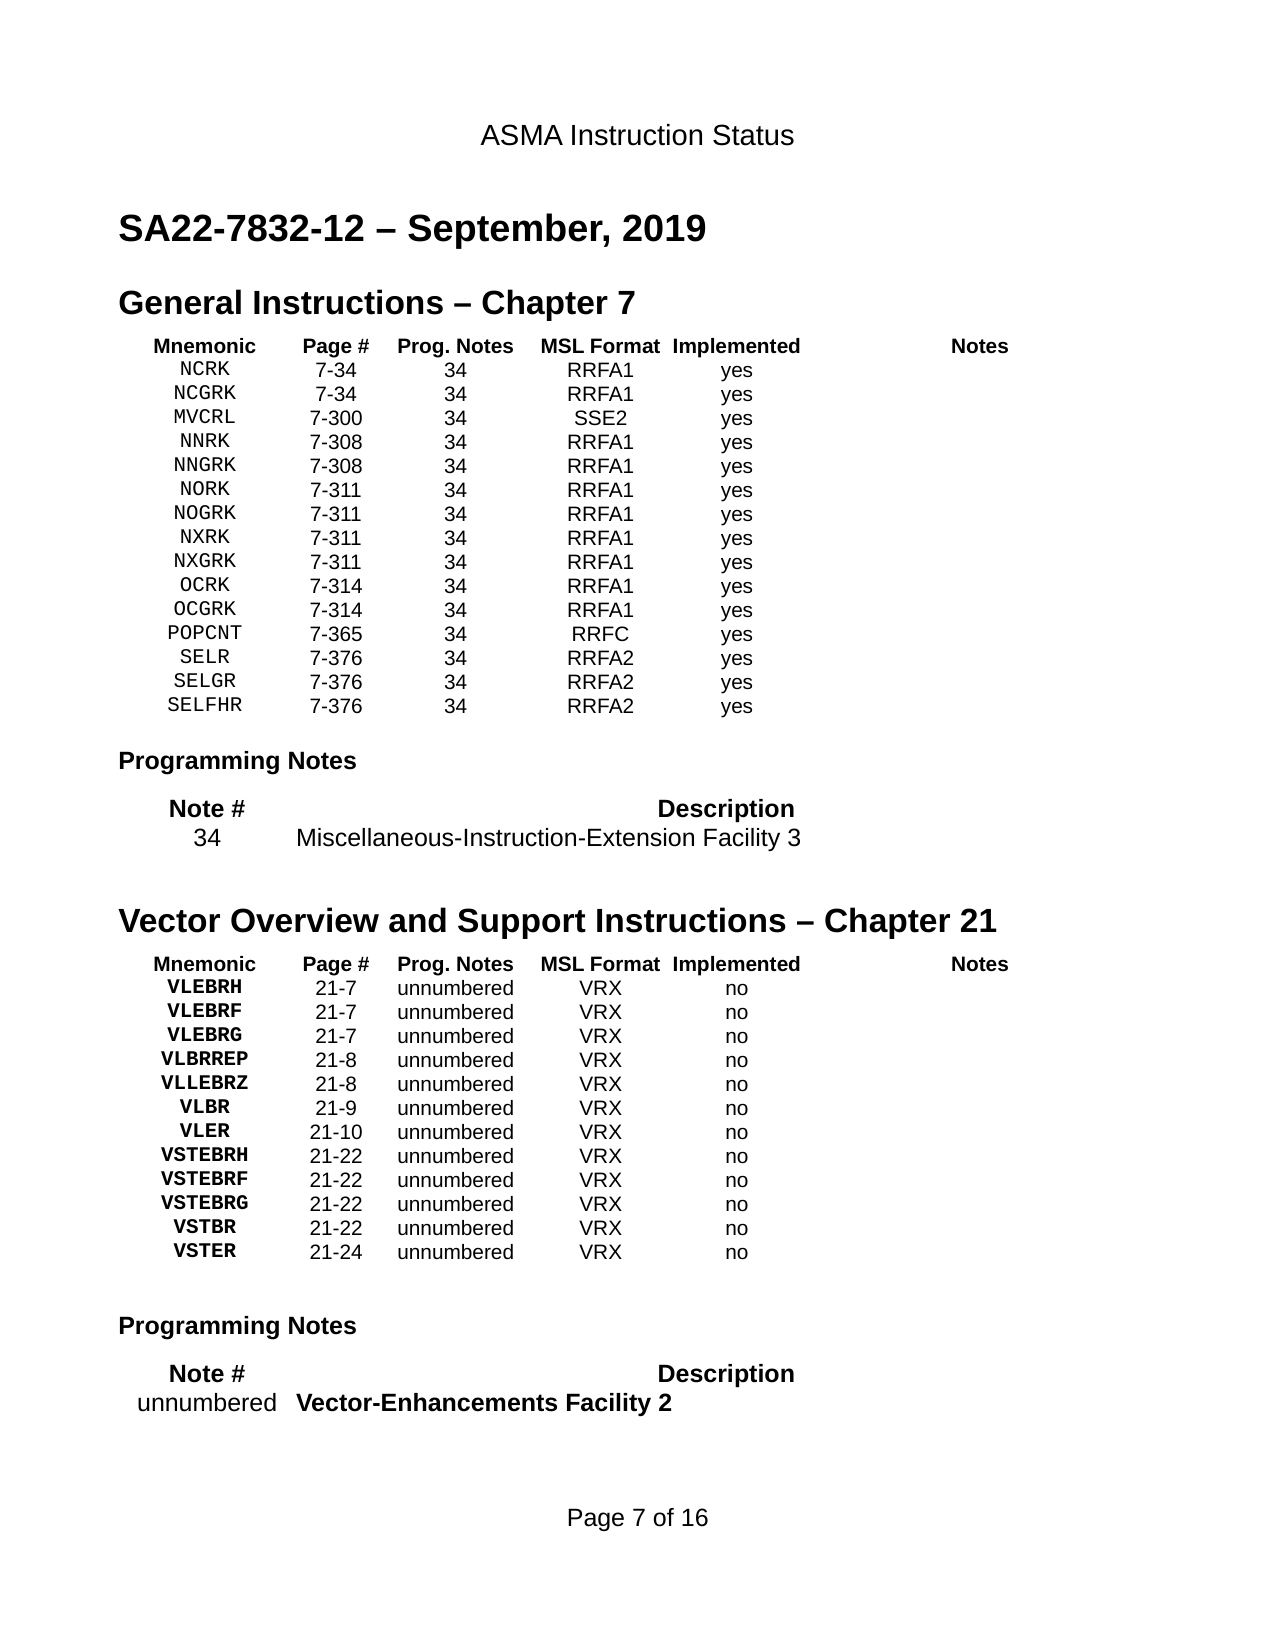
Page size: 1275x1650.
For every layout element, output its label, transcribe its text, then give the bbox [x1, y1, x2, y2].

table_cell [803, 382, 1157, 406]
table_header Prog. Notes [381, 952, 530, 976]
table_cell unnumbered [381, 1168, 530, 1192]
table_cell no [671, 1240, 803, 1264]
table_cell VRX [530, 1120, 671, 1144]
table_cell 21-22 [291, 1168, 381, 1192]
table_cell unnumbered [381, 1192, 530, 1216]
table_cell no [671, 1048, 803, 1072]
table_cell [803, 478, 1157, 502]
table_cell VSTEBRF [118, 1168, 291, 1192]
table_cell Miscellaneous-Instruction-Extension Facility 3 [296, 823, 1157, 851]
table_header Page # [291, 334, 381, 358]
table_cell yes [671, 550, 803, 574]
table_cell [803, 1168, 1157, 1192]
table_cell VRX [530, 1240, 671, 1264]
table_header MSL Format [530, 952, 671, 976]
subtitle General Instructions – Chapter 7 [118, 283, 1157, 322]
table_cell 34 [381, 622, 530, 646]
table_cell VSTEBRG [118, 1192, 291, 1216]
table_cell VLEBRG [118, 1024, 291, 1048]
table_cell VLEBRF [118, 1000, 291, 1024]
table_cell yes [671, 502, 803, 526]
table_cell NORK [118, 478, 291, 502]
table_cell RRFA1 [530, 454, 671, 478]
table_cell unnumbered [381, 1048, 530, 1072]
table_cell no [671, 1024, 803, 1048]
table_cell 7-314 [291, 598, 381, 622]
table_cell 34 [381, 694, 530, 718]
table_cell 21-22 [291, 1192, 381, 1216]
table_header Page # [291, 952, 381, 976]
table_cell [803, 358, 1157, 382]
table_cell 34 [381, 550, 530, 574]
table_cell no [671, 1096, 803, 1120]
table_cell 7-308 [291, 430, 381, 454]
table_cell 21-24 [291, 1240, 381, 1264]
table_cell [803, 694, 1157, 718]
table_cell VRX [530, 1000, 671, 1024]
table_cell yes [671, 478, 803, 502]
table_cell 7-314 [291, 574, 381, 598]
table_cell unnumbered [381, 1024, 530, 1048]
table_cell no [671, 1192, 803, 1216]
table_cell 7-311 [291, 502, 381, 526]
table_cell no [671, 1072, 803, 1096]
table_cell [803, 1216, 1157, 1240]
table_header Mnemonic [118, 952, 291, 976]
table_cell [803, 1072, 1157, 1096]
table_header MSL Format [530, 334, 671, 358]
table_cell no [671, 1000, 803, 1024]
table_cell 34 [381, 502, 530, 526]
table_cell 7-311 [291, 478, 381, 502]
table_cell 34 [381, 670, 530, 694]
table_cell POPCNT [118, 622, 291, 646]
table_cell NXRK [118, 526, 291, 550]
table_cell NCRK [118, 358, 291, 382]
table_cell 7-34 [291, 382, 381, 406]
table_cell [803, 646, 1157, 670]
table_cell RRFA1 [530, 382, 671, 406]
table_cell VSTER [118, 1240, 291, 1264]
table_cell unnumbered [381, 1240, 530, 1264]
table_cell no [671, 976, 803, 1000]
table_cell 34 [381, 430, 530, 454]
table_cell OCGRK [118, 598, 291, 622]
table_cell VSTEBRH [118, 1144, 291, 1168]
table_cell VLER [118, 1120, 291, 1144]
table_cell no [671, 1168, 803, 1192]
table_cell SELGR [118, 670, 291, 694]
table_header Description [296, 794, 1157, 823]
table_cell unnumbered [381, 1072, 530, 1096]
table_cell RRFA1 [530, 358, 671, 382]
subtitle Vector Overview and Support Instructions – Chapter 21 [118, 901, 1157, 940]
table_cell [803, 1120, 1157, 1144]
table_header Implemented [671, 334, 803, 358]
table_header Notes [803, 334, 1157, 358]
table_cell 7-376 [291, 670, 381, 694]
table_cell [803, 598, 1157, 622]
table_cell SELFHR [118, 694, 291, 718]
table_cell 34 [381, 478, 530, 502]
table_cell MVCRL [118, 406, 291, 430]
table_header Mnemonic [118, 334, 291, 358]
table_cell [803, 1240, 1157, 1264]
table_cell 34 [381, 382, 530, 406]
table_header Note # [118, 794, 296, 823]
table_cell VLBR [118, 1096, 291, 1120]
table_cell SSE2 [530, 406, 671, 430]
table_cell [803, 1192, 1157, 1216]
table_header Note # [118, 1359, 296, 1388]
table_cell yes [671, 526, 803, 550]
table_header Prog. Notes [381, 334, 530, 358]
table_cell RRFA1 [530, 598, 671, 622]
table_cell VRX [530, 1216, 671, 1240]
table_cell [803, 622, 1157, 646]
text Programming Notes [118, 1311, 1157, 1340]
table_cell 7-365 [291, 622, 381, 646]
table_cell unnumbered [381, 1144, 530, 1168]
table_cell unnumbered [381, 1216, 530, 1240]
table_cell 34 [381, 406, 530, 430]
table_cell 34 [381, 358, 530, 382]
table_cell 21-7 [291, 1024, 381, 1048]
table_cell [803, 430, 1157, 454]
table_cell [803, 574, 1157, 598]
table_cell 34 [381, 598, 530, 622]
table_cell [803, 502, 1157, 526]
table_cell 7-311 [291, 526, 381, 550]
table_cell VRX [530, 1024, 671, 1048]
table_cell unnumbered [381, 976, 530, 1000]
table_cell yes [671, 430, 803, 454]
table_cell yes [671, 598, 803, 622]
table_cell 7-311 [291, 550, 381, 574]
table_cell unnumbered [118, 1388, 296, 1416]
table_header Implemented [671, 952, 803, 976]
table_cell [803, 454, 1157, 478]
table_cell VRX [530, 976, 671, 1000]
table_cell VRX [530, 1192, 671, 1216]
table_cell 34 [381, 454, 530, 478]
text Programming Notes [118, 746, 1157, 775]
table_cell no [671, 1216, 803, 1240]
table_cell SELR [118, 646, 291, 670]
table_cell RRFA1 [530, 526, 671, 550]
table_cell RRFA2 [530, 694, 671, 718]
table_cell yes [671, 670, 803, 694]
table_cell VLBRREP [118, 1048, 291, 1072]
table_cell 7-308 [291, 454, 381, 478]
table_cell VRX [530, 1168, 671, 1192]
table_cell 7-300 [291, 406, 381, 430]
table_cell VRX [530, 1144, 671, 1168]
table_cell 21-22 [291, 1216, 381, 1240]
table_header Notes [803, 952, 1157, 976]
table_cell 7-376 [291, 646, 381, 670]
table_cell [803, 976, 1157, 1000]
table_cell 21-7 [291, 1000, 381, 1024]
table_cell RRFA1 [530, 430, 671, 454]
table_cell RRFC [530, 622, 671, 646]
table_cell VRX [530, 1048, 671, 1072]
table_cell yes [671, 574, 803, 598]
table_cell 21-10 [291, 1120, 381, 1144]
table_cell RRFA1 [530, 478, 671, 502]
table_cell NCGRK [118, 382, 291, 406]
table_cell [803, 1024, 1157, 1048]
table_cell NOGRK [118, 502, 291, 526]
table_cell 34 [381, 526, 530, 550]
table_cell VLLEBRZ [118, 1072, 291, 1096]
table_cell NXGRK [118, 550, 291, 574]
table_cell unnumbered [381, 1096, 530, 1120]
table_cell Vector-Enhancements Facility 2 [296, 1388, 1157, 1416]
table_cell VRX [530, 1072, 671, 1096]
table_cell no [671, 1144, 803, 1168]
table_cell yes [671, 646, 803, 670]
table_cell [803, 1096, 1157, 1120]
table_cell [803, 1144, 1157, 1168]
table_header Description [296, 1359, 1157, 1388]
table_cell yes [671, 382, 803, 406]
table_cell [803, 526, 1157, 550]
table_cell unnumbered [381, 1120, 530, 1144]
table_cell 21-22 [291, 1144, 381, 1168]
table_cell yes [671, 358, 803, 382]
table_cell yes [671, 622, 803, 646]
table_cell RRFA1 [530, 502, 671, 526]
subtitle SA22-7832-12 – September, 2019 [118, 206, 1157, 250]
table_cell 7-376 [291, 694, 381, 718]
table_cell 21-8 [291, 1048, 381, 1072]
table_cell yes [671, 694, 803, 718]
table_cell unnumbered [381, 1000, 530, 1024]
table_cell 21-8 [291, 1072, 381, 1096]
table_cell RRFA1 [530, 550, 671, 574]
table_cell [803, 406, 1157, 430]
table_cell no [671, 1120, 803, 1144]
table_cell [803, 1000, 1157, 1024]
table_cell 34 [118, 823, 296, 851]
table_cell 34 [381, 574, 530, 598]
table_cell OCRK [118, 574, 291, 598]
table_cell [803, 670, 1157, 694]
table_cell VLEBRH [118, 976, 291, 1000]
table_cell NNGRK [118, 454, 291, 478]
table_cell RRFA2 [530, 670, 671, 694]
table_cell 34 [381, 646, 530, 670]
table_cell yes [671, 454, 803, 478]
table_cell 21-9 [291, 1096, 381, 1120]
table_cell [803, 1048, 1157, 1072]
table_cell yes [671, 406, 803, 430]
table_cell VSTBR [118, 1216, 291, 1240]
table_cell 21-7 [291, 976, 381, 1000]
table_cell RRFA1 [530, 574, 671, 598]
table_cell [803, 550, 1157, 574]
table_cell 7-34 [291, 358, 381, 382]
table_cell NNRK [118, 430, 291, 454]
table_cell RRFA2 [530, 646, 671, 670]
table_cell VRX [530, 1096, 671, 1120]
